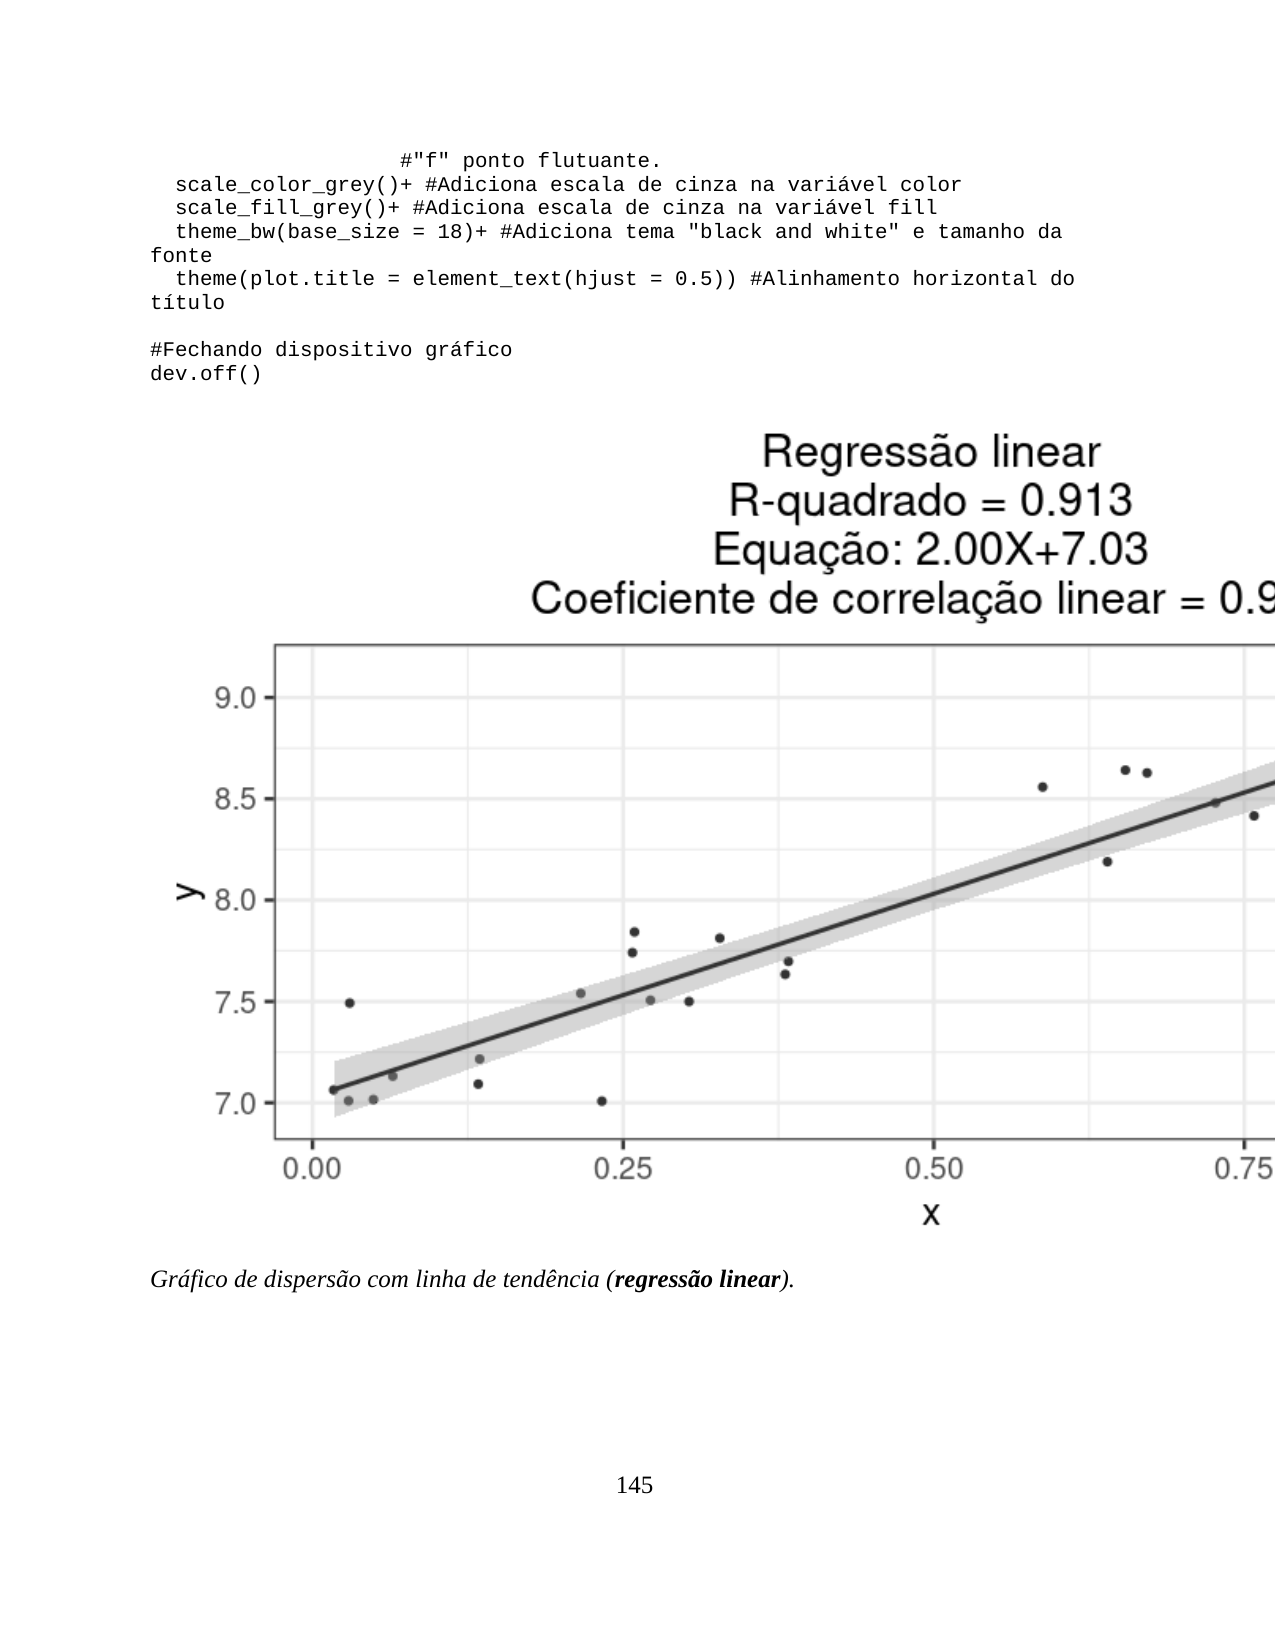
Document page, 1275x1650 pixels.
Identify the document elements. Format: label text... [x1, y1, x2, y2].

text dev.off() [150, 363, 1125, 386]
text scale_color_grey()+ #Adiciona escala de cinza na variável color [150, 174, 1125, 197]
text #"f" ponto flutuante. [150, 150, 1125, 174]
text scale_fill_grey()+ #Adiciona escala de cinza na variável fill [150, 197, 1125, 221]
picture [150, 415, 1275, 1252]
text theme(plot.title = element_text(hjust = 0.5)) #Alinhamento horizontal do título [150, 268, 1125, 316]
text Gráfico de dispersão com linha de tendência (regressão linear). [150, 1264, 1125, 1293]
text theme_bw(base_size = 18)+ #Adiciona tema "black and white" e tamanho da fonte [150, 221, 1125, 268]
text #Fechando dispositivo gráfico [150, 339, 1125, 363]
